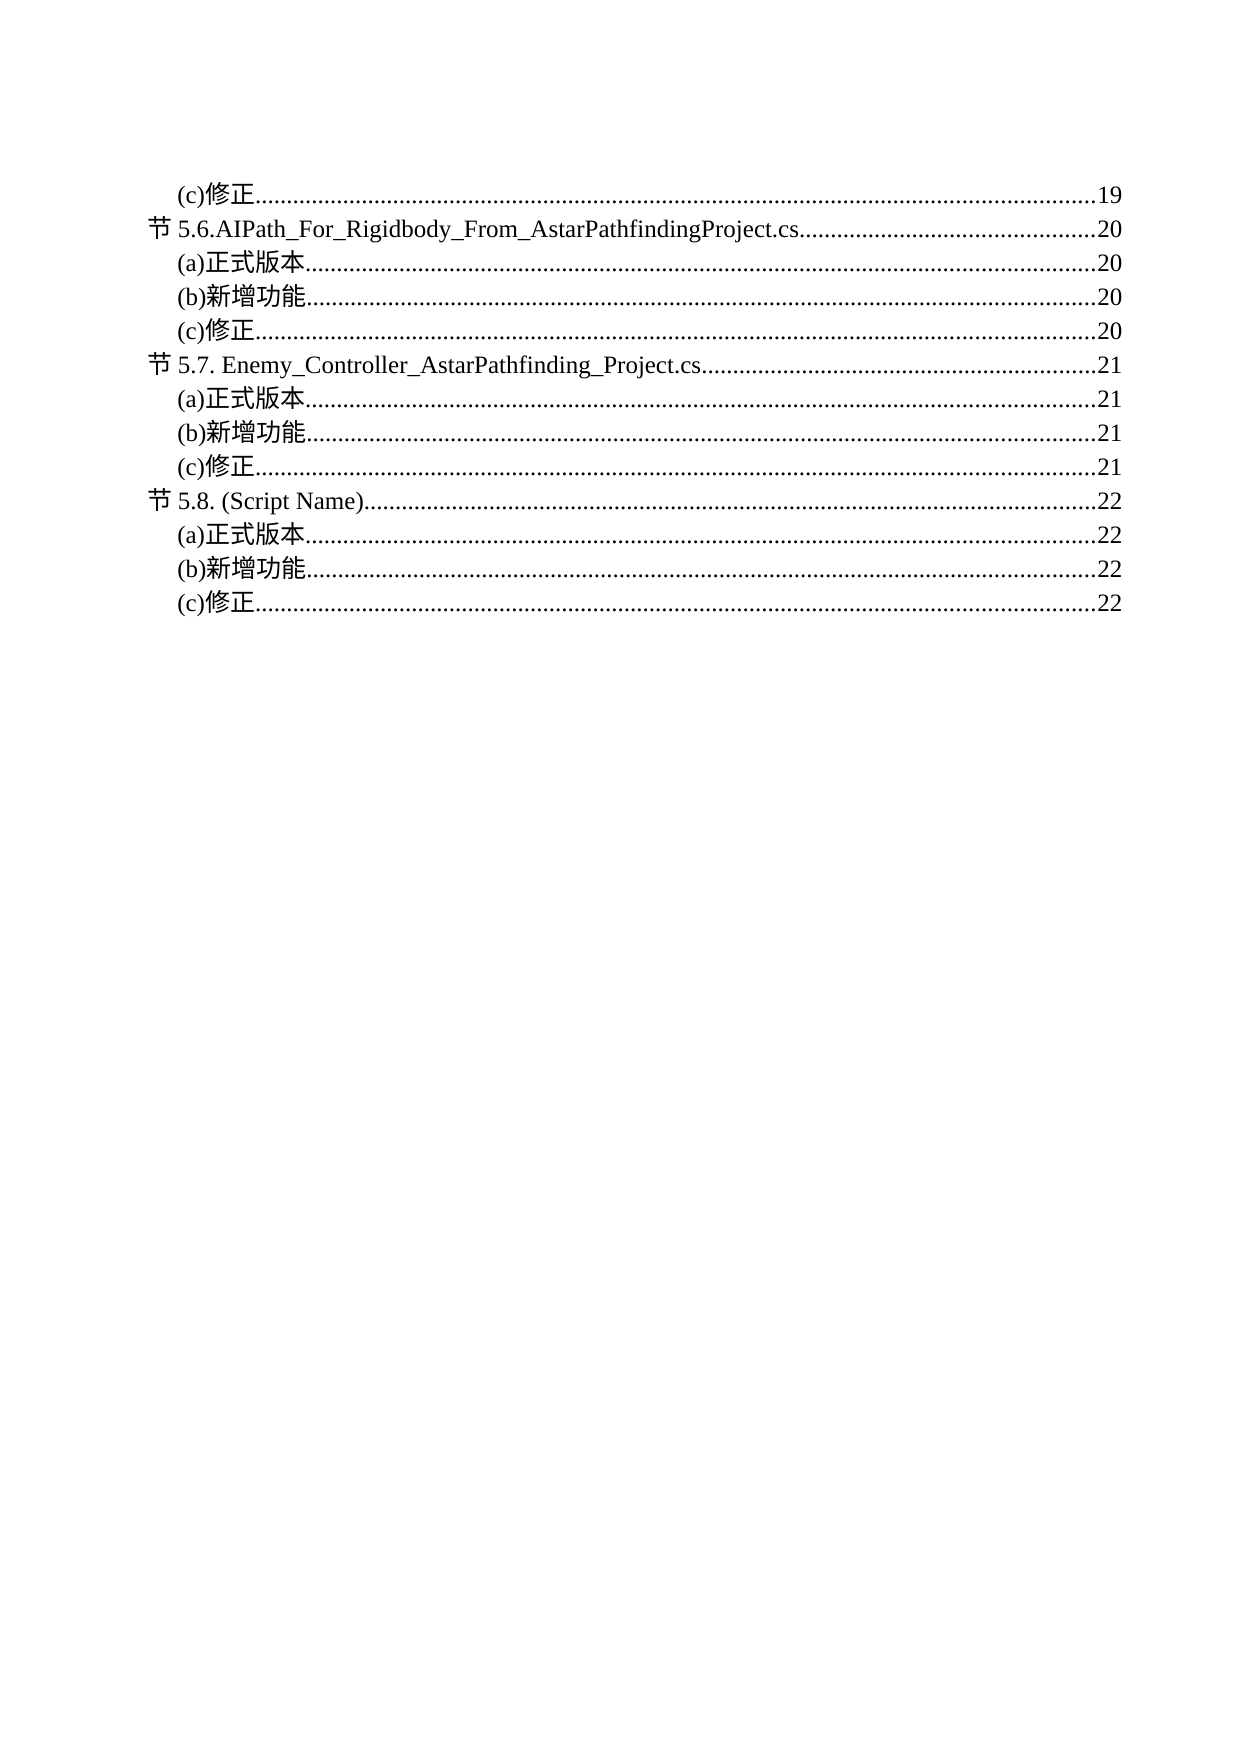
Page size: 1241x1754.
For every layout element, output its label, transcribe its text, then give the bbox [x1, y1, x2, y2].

text (b)新增功能 22 [177, 551, 1122, 585]
text 节5.6.AIPath_For_Rigidbody_From_AstarPathfindingProject.cs 20 [148, 210, 1122, 244]
text 节5.7. Enemy_Controller_AstarPathfinding_Project.cs 21 [148, 347, 1122, 381]
text (a)正式版本 20 [177, 244, 1122, 278]
text (c)修正 19 [177, 176, 1122, 210]
text (b)新增功能 20 [177, 278, 1122, 313]
text 节5.8. (Script Name) 22 [148, 483, 1122, 517]
text (c)修正 20 [177, 313, 1122, 347]
text (b)新增功能 21 [177, 415, 1122, 449]
text (a)正式版本 21 [177, 381, 1122, 415]
text (a)正式版本 22 [177, 517, 1122, 551]
text (c)修正 22 [177, 585, 1122, 619]
text (c)修正 21 [177, 449, 1122, 483]
